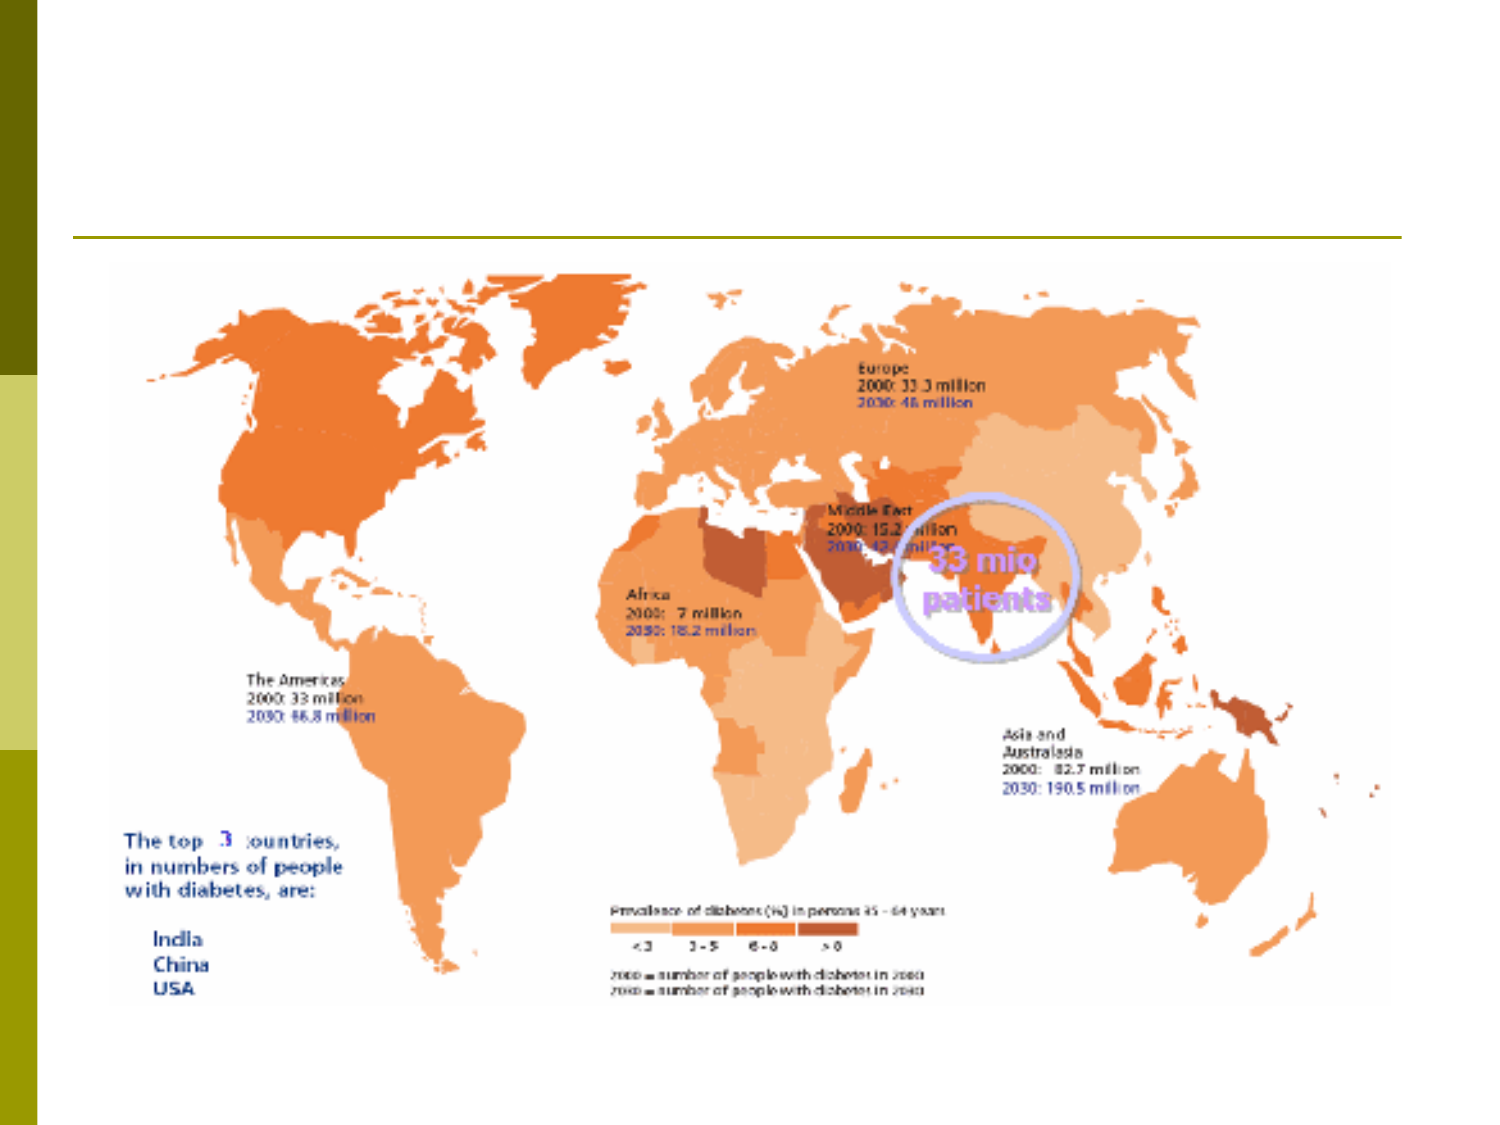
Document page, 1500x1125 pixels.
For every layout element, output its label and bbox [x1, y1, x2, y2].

picture [109, 262, 1391, 1006]
